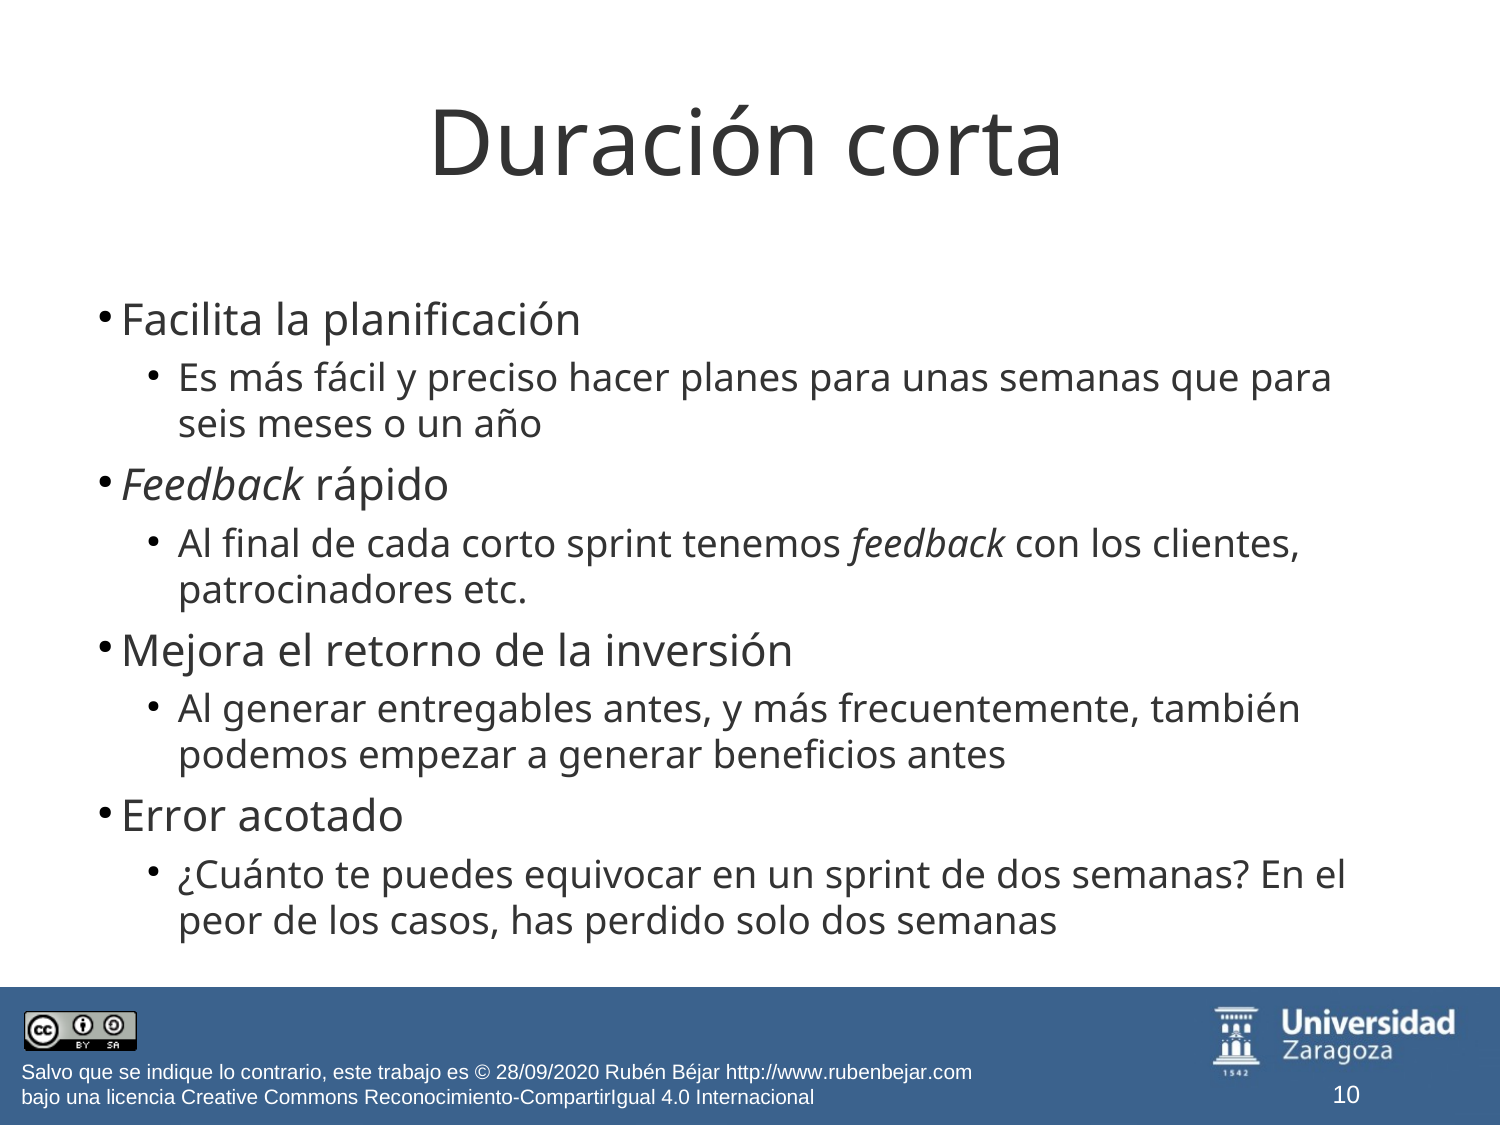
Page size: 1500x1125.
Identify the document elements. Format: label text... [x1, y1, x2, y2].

list Facilita la planificación Es más fácil y preciso hacer planes para unas semanas que para seis meses o un año Feedback rápido Al final de cada corto sprint tenemos feedback con los clientes, patrocinadores etc. Mejora el retorno de la inversión Al generar entregables antes, y más frecuentemente, también podemos empezar a generar beneficios antes Error acotado ¿Cuánto te puedes equivocar en un sprint de dos semanas? En el peor de los casos, has perdido solo dos semanas [82, 283, 1418, 957]
title Duración corta [74, 21, 1420, 257]
picture [0, 987, 1500, 1125]
